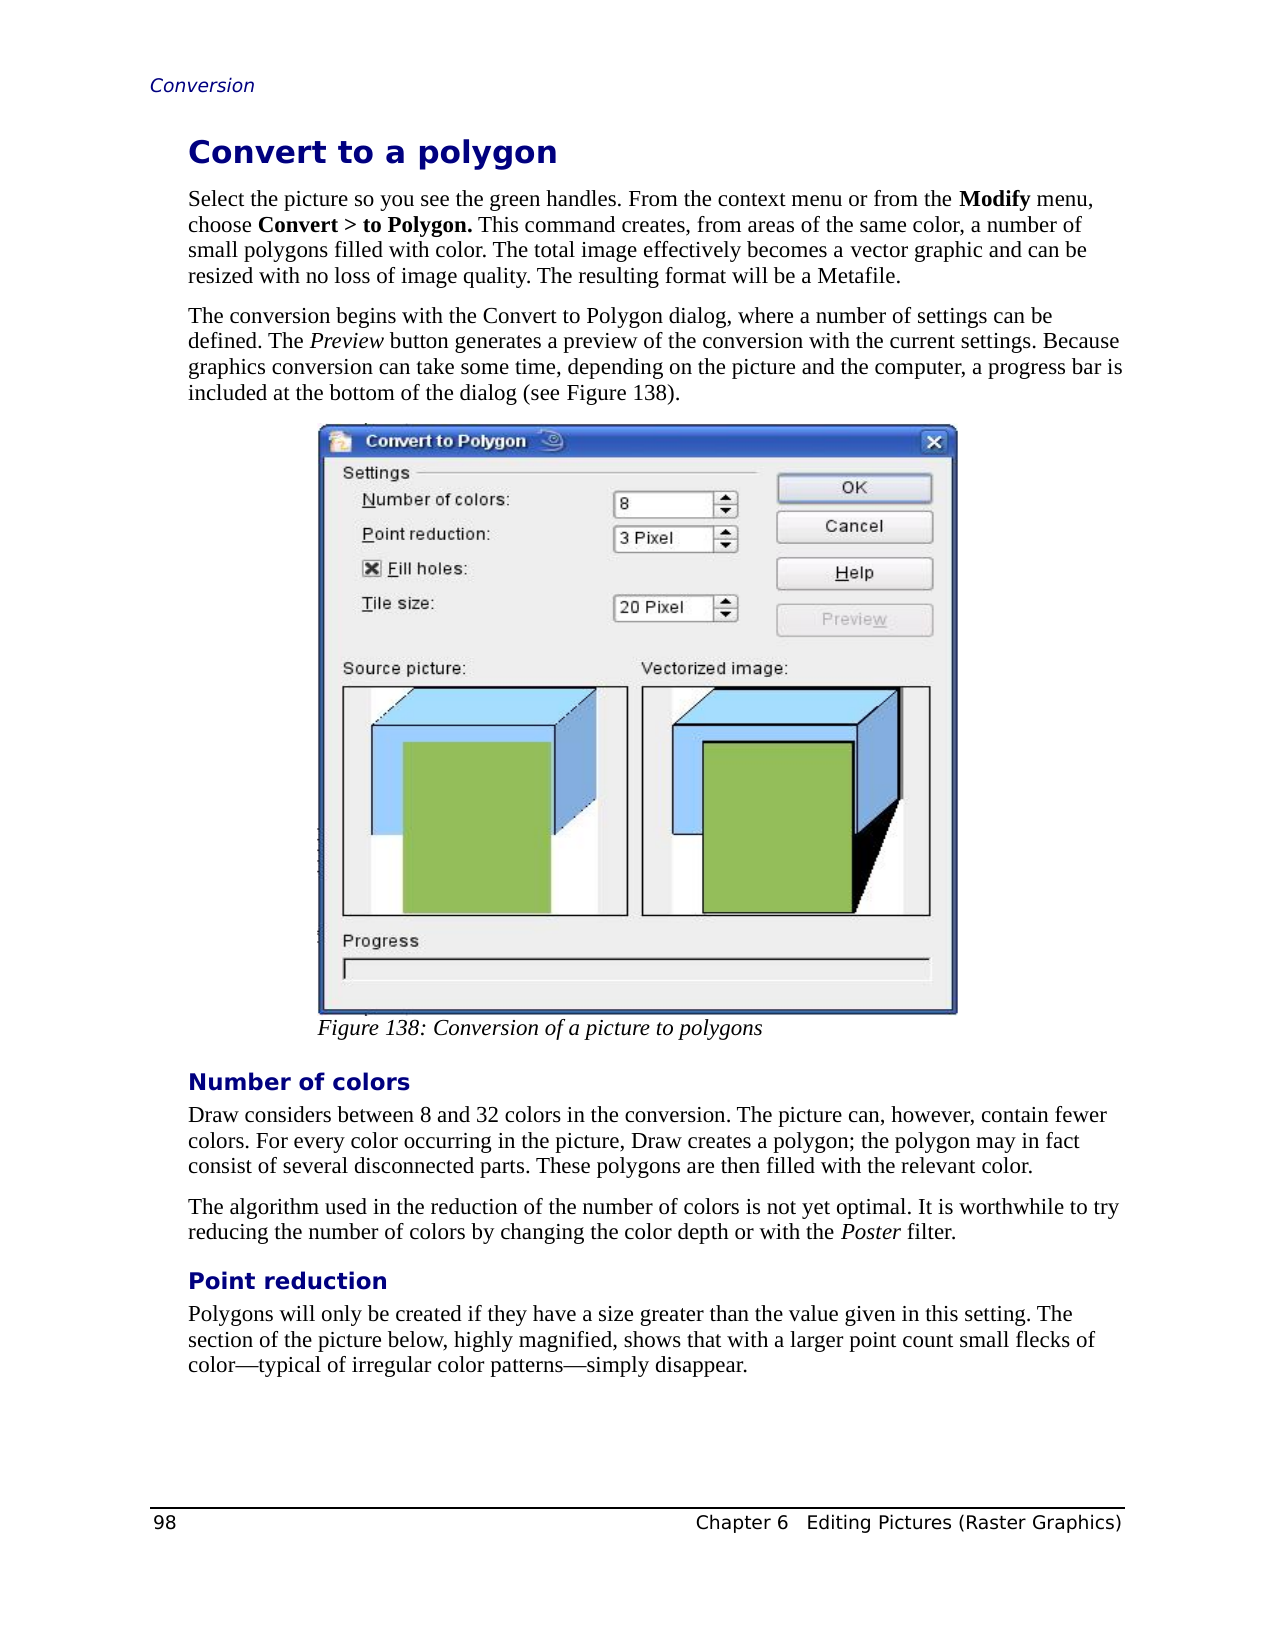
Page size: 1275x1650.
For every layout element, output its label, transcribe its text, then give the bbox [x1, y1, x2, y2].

subtitle Point reduction [188, 1268, 1125, 1295]
text The conversion begins with the Convert to Polygon dialog, where a number of settings can be defined. The Preview button generates a preview of the conversion with the current settings. Because graphics conversion can take some time, depending on the picture and the computer, a progress bar is included at the bottom of the dialog (see Figure 138). [188, 303, 1125, 405]
picture [317, 423, 958, 1016]
text Draw considers between 8 and 32 colors in the conversion. The picture can, however, contain fewer colors. For every color occurring in the picture, Draw creates a polygon; the polygon may in fact consist of several disconnected parts. These polygons are then filled with the relevant color. [188, 1102, 1125, 1179]
text Polygons will only be created if they have a size greater than the value given in this setting. The section of the picture below, highly magnified, shows that with a larger point count small flecks of color—typical of irregular color patterns—simply disappear. [188, 1301, 1125, 1377]
text Figure 138: Conversion of a picture to polygons [317, 1016, 958, 1041]
subtitle Number of colors [188, 1069, 1125, 1096]
text Select the picture so you see the green handles. From the context menu or from the Modify menu, choose Convert > to Polygon. This command creates, from areas of the same color, a number of small polygons filled with color. The total image effectively becomes a vector graphic and can be resized with no loss of image quality. The resulting format will be a Metafile. [188, 186, 1125, 288]
text The algorithm used in the reduction of the number of colors is not yet optimal. It is worthwhile to try reducing the number of colors by changing the color depth or with the Poster filter. [188, 1193, 1125, 1244]
subtitle Convert to a polygon [188, 135, 1125, 171]
